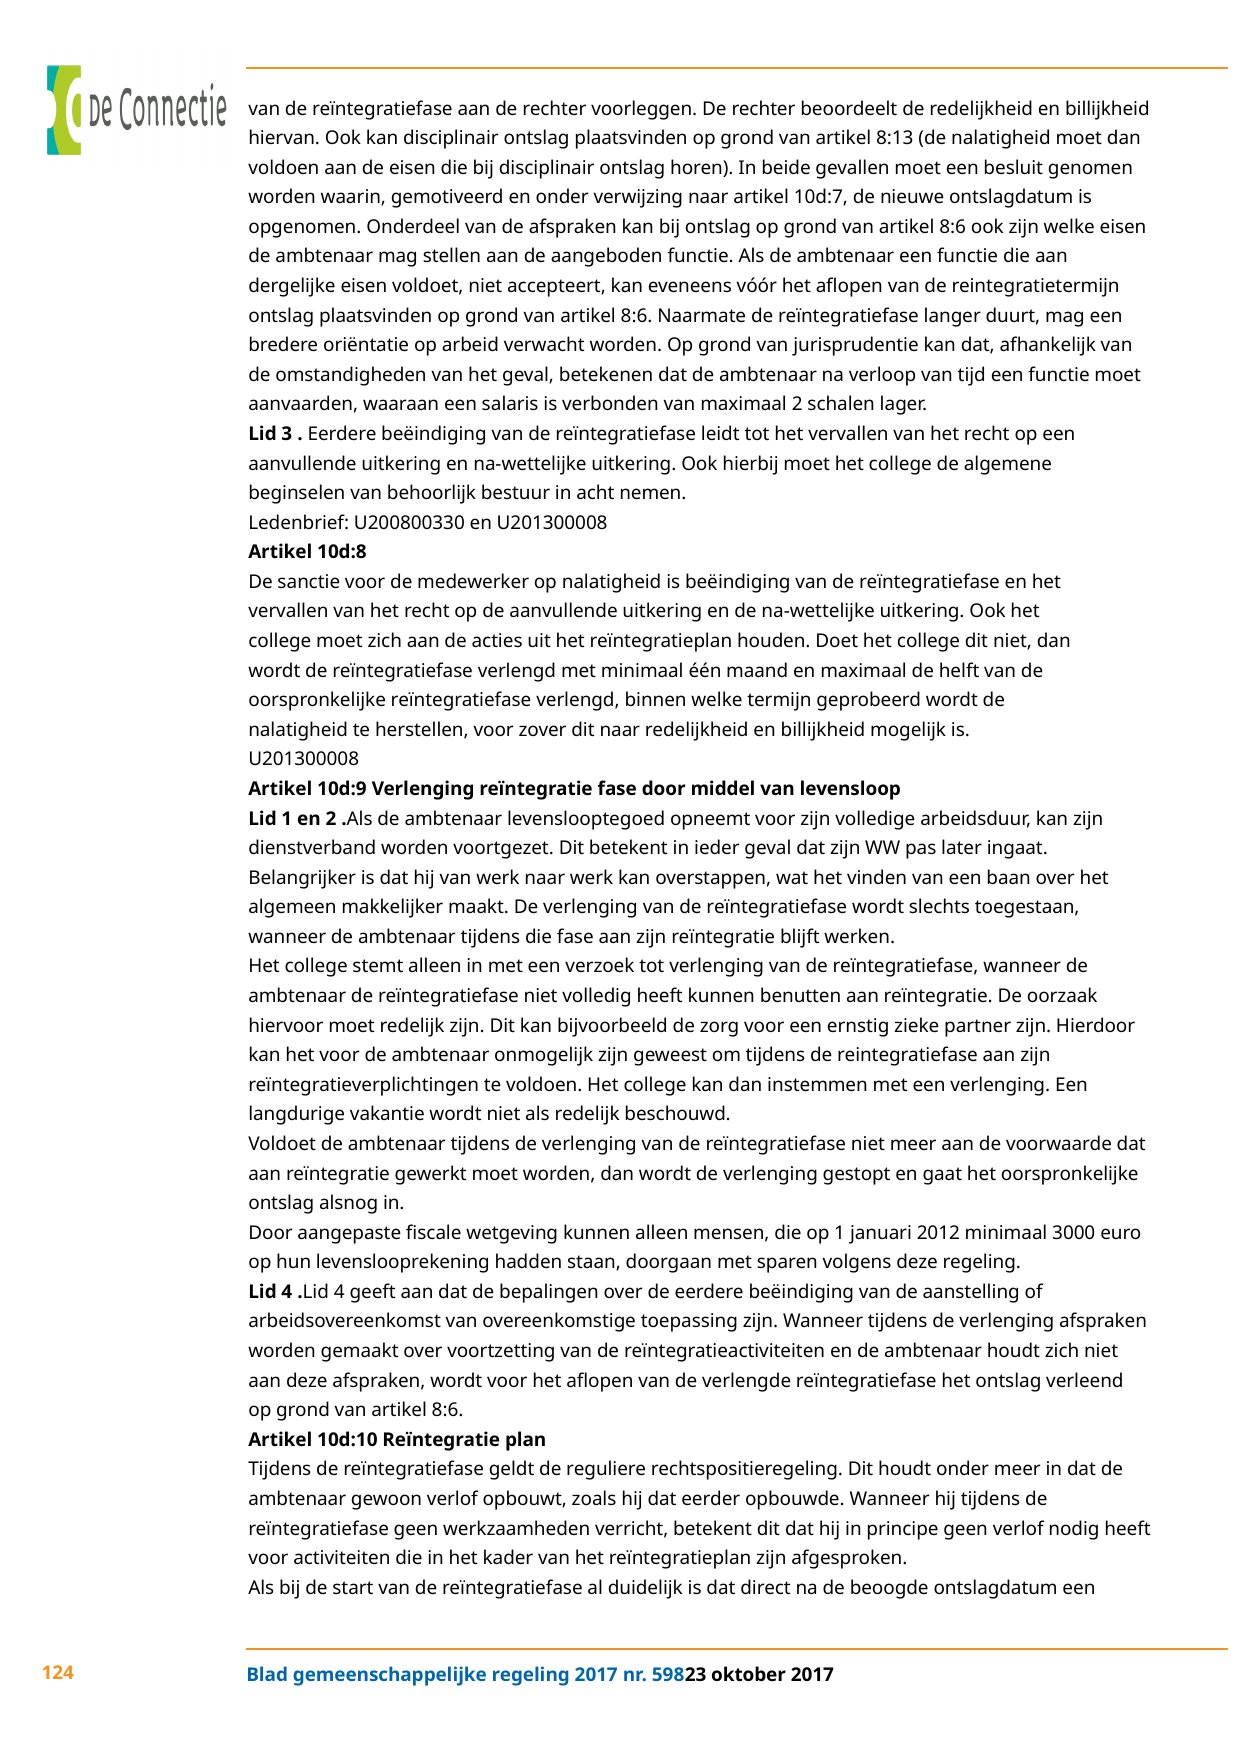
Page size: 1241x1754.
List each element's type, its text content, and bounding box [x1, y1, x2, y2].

text Voldoet de ambtenaar tijdens de verlenging van de reïntegratiefase niet meer aan de voorwaarde dat aan reïntegratie gewerkt moet worden, dan wordt de verlenging gestopt en gaat het oorspronkelijke ontslag alsnog in. [248, 1130, 1152, 1215]
text Artikel 10d:8 [248, 538, 1152, 564]
text Ledenbrief: U200800330 en U201300008 [248, 509, 1152, 535]
text Lid 1 en 2 .Als de ambtenaar levenslooptegoed opneemt voor zijn volledige arbeidsduur, kan zijn dienstverband worden voortgezet. Dit betekent in ieder geval dat zijn WW pas later ingaat. Belangrijker is dat hij van werk naar werk kan overstappen, wat het vinden van een baan over het algemeen makkelijker maakt. De verlenging van de reïntegratiefase wordt slechts toegestaan, wanneer de ambtenaar tijdens die fase aan zijn reïntegratie blijft werken. [248, 805, 1152, 949]
text Lid 3 . Eerdere beëindiging van de reïntegratiefase leidt tot het vervallen van het recht op een aanvullende uitkering en na-wettelijke uitkering. Ook hierbij moet het college de algemene beginselen van behoorlijk bestuur in acht nemen. [248, 420, 1152, 505]
text Door aangepaste fiscale wetgeving kunnen alleen mensen, die op 1 januari 2012 minimaal 3000 euro op hun levenslooprekening hadden staan, doorgaan met sparen volgens deze regeling. [248, 1219, 1152, 1274]
text wordt de reïntegratiefase verlengd met minimaal één maand en maximaal de helft van de [248, 657, 1152, 683]
text Artikel 10d:9 Verlenging reïntegratie fase door middel van levensloop [248, 775, 1152, 801]
text vervallen van het recht op de aanvullende uitkering en de na-wettelijke uitkering. Ook het [248, 598, 1152, 623]
text Als bij de start van de reïntegratiefase al duidelijk is dat direct na de beoogde ontslagdatum een [248, 1574, 1152, 1600]
text nalatigheid te herstellen, voor zover dit naar redelijkheid en billijkheid mogelijk is. [248, 716, 1152, 742]
text Lid 4 .Lid 4 geeft aan dat de bepalingen over de eerdere beëindiging van de aanstelling of arbeidsovereenkomst van overeenkomstige toepassing zijn. Wanneer tijdens de verlenging afspraken worden gemaakt over voortzetting van de reïntegratieactiviteiten en de ambtenaar houdt zich niet aan deze afspraken, wordt voor het aflopen van de verlengde reïntegratiefase het ontslag verleend op grond van artikel 8:6. [248, 1278, 1152, 1422]
text Het college stemt alleen in met een verzoek tot verlenging van de reïntegratiefase, wanneer de ambtenaar de reïntegratiefase niet volledig heeft kunnen benutten aan reïntegratie. De oorzaak hiervoor moet redelijk zijn. Dit kan bijvoorbeeld de zorg voor een ernstig zieke partner zijn. Hierdoor kan het voor de ambtenaar onmogelijk zijn geweest om tijdens de reintegratiefase aan zijn reïntegratieverplichtingen te voldoen. Het college kan dan instemmen met een verlenging. Een langdurige vakantie wordt niet als redelijk beschouwd. [248, 953, 1152, 1126]
text Tijdens de reïntegratiefase geldt de reguliere rechtspositieregeling. Dit houdt onder meer in dat de ambtenaar gewoon verlof opbouwt, zoals hij dat eerder opbouwde. Wanneer hij tijdens de reïntegratiefase geen werkzaamheden verricht, betekent dit dat hij in principe geen verlof nodig heeft voor activiteiten die in het kader van het reïntegratieplan zijn afgesproken. [248, 1456, 1152, 1570]
text De sanctie voor de medewerker op nalatigheid is beëindiging van de reïntegratiefase en het [248, 568, 1152, 594]
picture [41, 47, 231, 172]
text Artikel 10d:10 Reïntegratie plan [248, 1426, 1152, 1452]
text college moet zich aan de acties uit het reïntegratieplan houden. Doet het college dit niet, dan [248, 627, 1152, 653]
text van de reïntegratiefase aan de rechter voorleggen. De rechter beoordeelt de redelijkheid en billijkheid hiervan. Ook kan disciplinair ontslag plaatsvinden op grond van artikel 8:13 (de nalatigheid moet dan voldoen aan de eisen die bij disciplinair ontslag horen). In beide gevallen moet een besluit genomen worden waarin, gemotiveerd en onder verwijzing naar artikel 10d:7, de nieuwe ontslagdatum is opgenomen. Onderdeel van de afspraken kan bij ontslag op grond van artikel 8:6 ook zijn welke eisen de ambtenaar mag stellen aan de aangeboden functie. Als de ambtenaar een functie die aan dergelijke eisen voldoet, niet accepteert, kan eveneens vóór het aflopen van de reintegratietermijn ontslag plaatsvinden op grond van artikel 8:6. Naarmate de reïntegratiefase langer duurt, mag een bredere oriëntatie op arbeid verwacht worden. Op grond van jurisprudentie kan dat, afhankelijk van de omstandigheden van het geval, betekenen dat de ambtenaar na verloop van tijd een functie moet aanvaarden, waaraan een salaris is verbonden van maximaal 2 schalen lager. [248, 95, 1152, 416]
text U201300008 [248, 746, 1152, 771]
text oorspronkelijke reïntegratiefase verlengd, binnen welke termijn geprobeerd wordt de [248, 686, 1152, 712]
